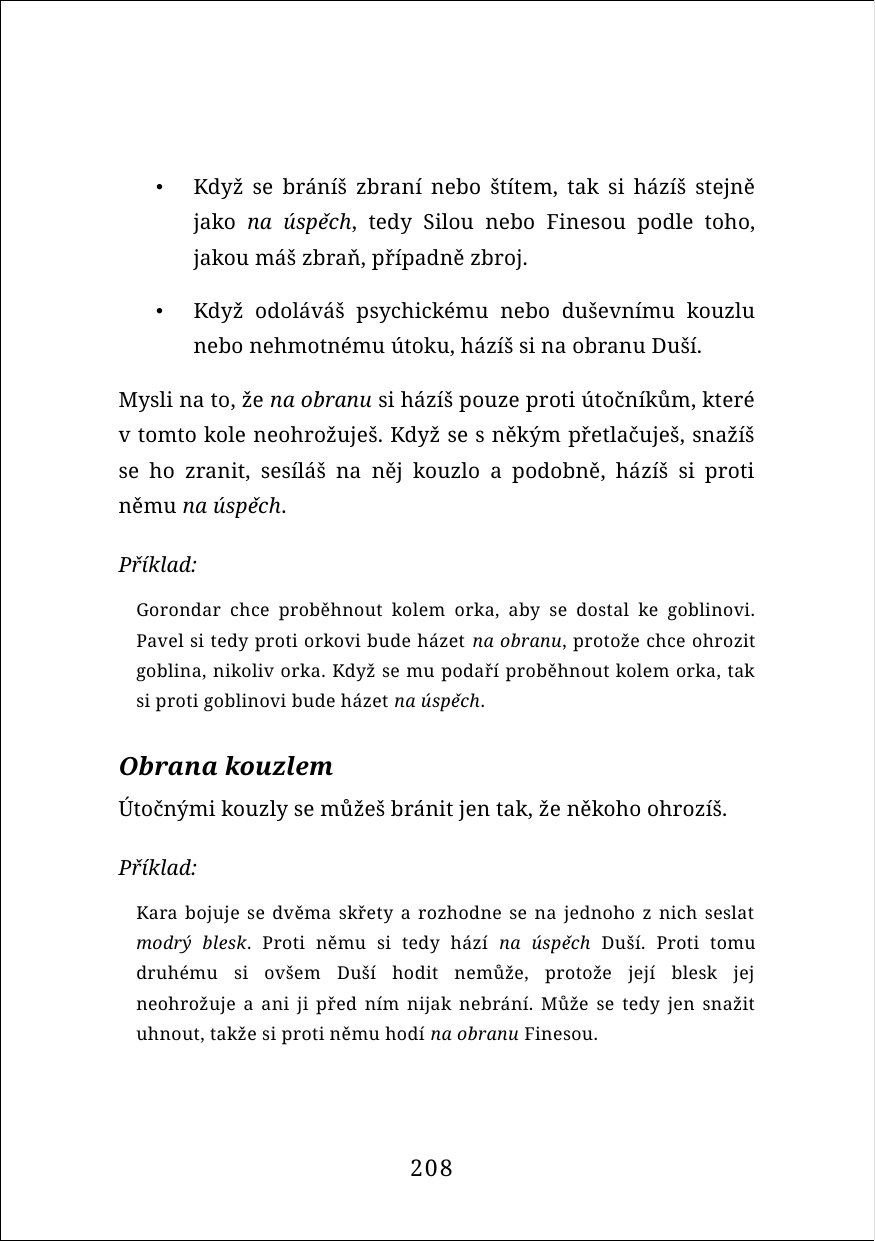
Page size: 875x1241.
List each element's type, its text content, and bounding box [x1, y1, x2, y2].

text Příklad: [118, 853, 756, 882]
text Útočnými kouzly se můžeš bránit jen tak, že někoho ohrozíš. [118, 794, 756, 822]
text Gorondar chce proběhnout kolem orka, aby se dostal ke goblinovi. Pavel si tedy proti orkovi bude házet na obranu, protože chce ohrozit goblina, nikoliv orka. Když se mu podaří proběhnout kolem orka, tak si proti goblinovi bude házet na úspěch. [136, 598, 756, 713]
text Kara bojuje se dvěma skřety a rozhodne se na jednoho z nich seslat modrý blesk. Proti němu si tedy hází na úspěch Duší. Proti tomu druhému si ovšem Duší hodit nemůže, protože její blesk jej neohrožuje a ani ji před ním nijak nebrání. Může se tedy jen snažit uhnout, takže si proti němu hodí na obranu Finesou. [136, 900, 756, 1045]
list Když odoláváš psychickému nebo duševnímu kouzlu nebo nehmotnému útoku, házíš si na obranu Duší. [156, 296, 756, 360]
text Mysli na to, že na obranu si házíš pouze proti útočníkům, které v tomto kole neohrožuješ. Když se s někým přetlačuješ, snažíš se ho zranit, sesíláš na něj kouzlo a podobně, házíš si proti němu na úspěch. [118, 385, 756, 520]
list Když se bráníš zbraní nebo štítem, tak si házíš stejně jako na úspěch, tedy Silou nebo Finesou podle toho, jakou máš zbraň, případně zbroj. [156, 172, 756, 271]
subtitle Obrana kouzlem [118, 748, 756, 782]
text Příklad: [118, 551, 756, 579]
